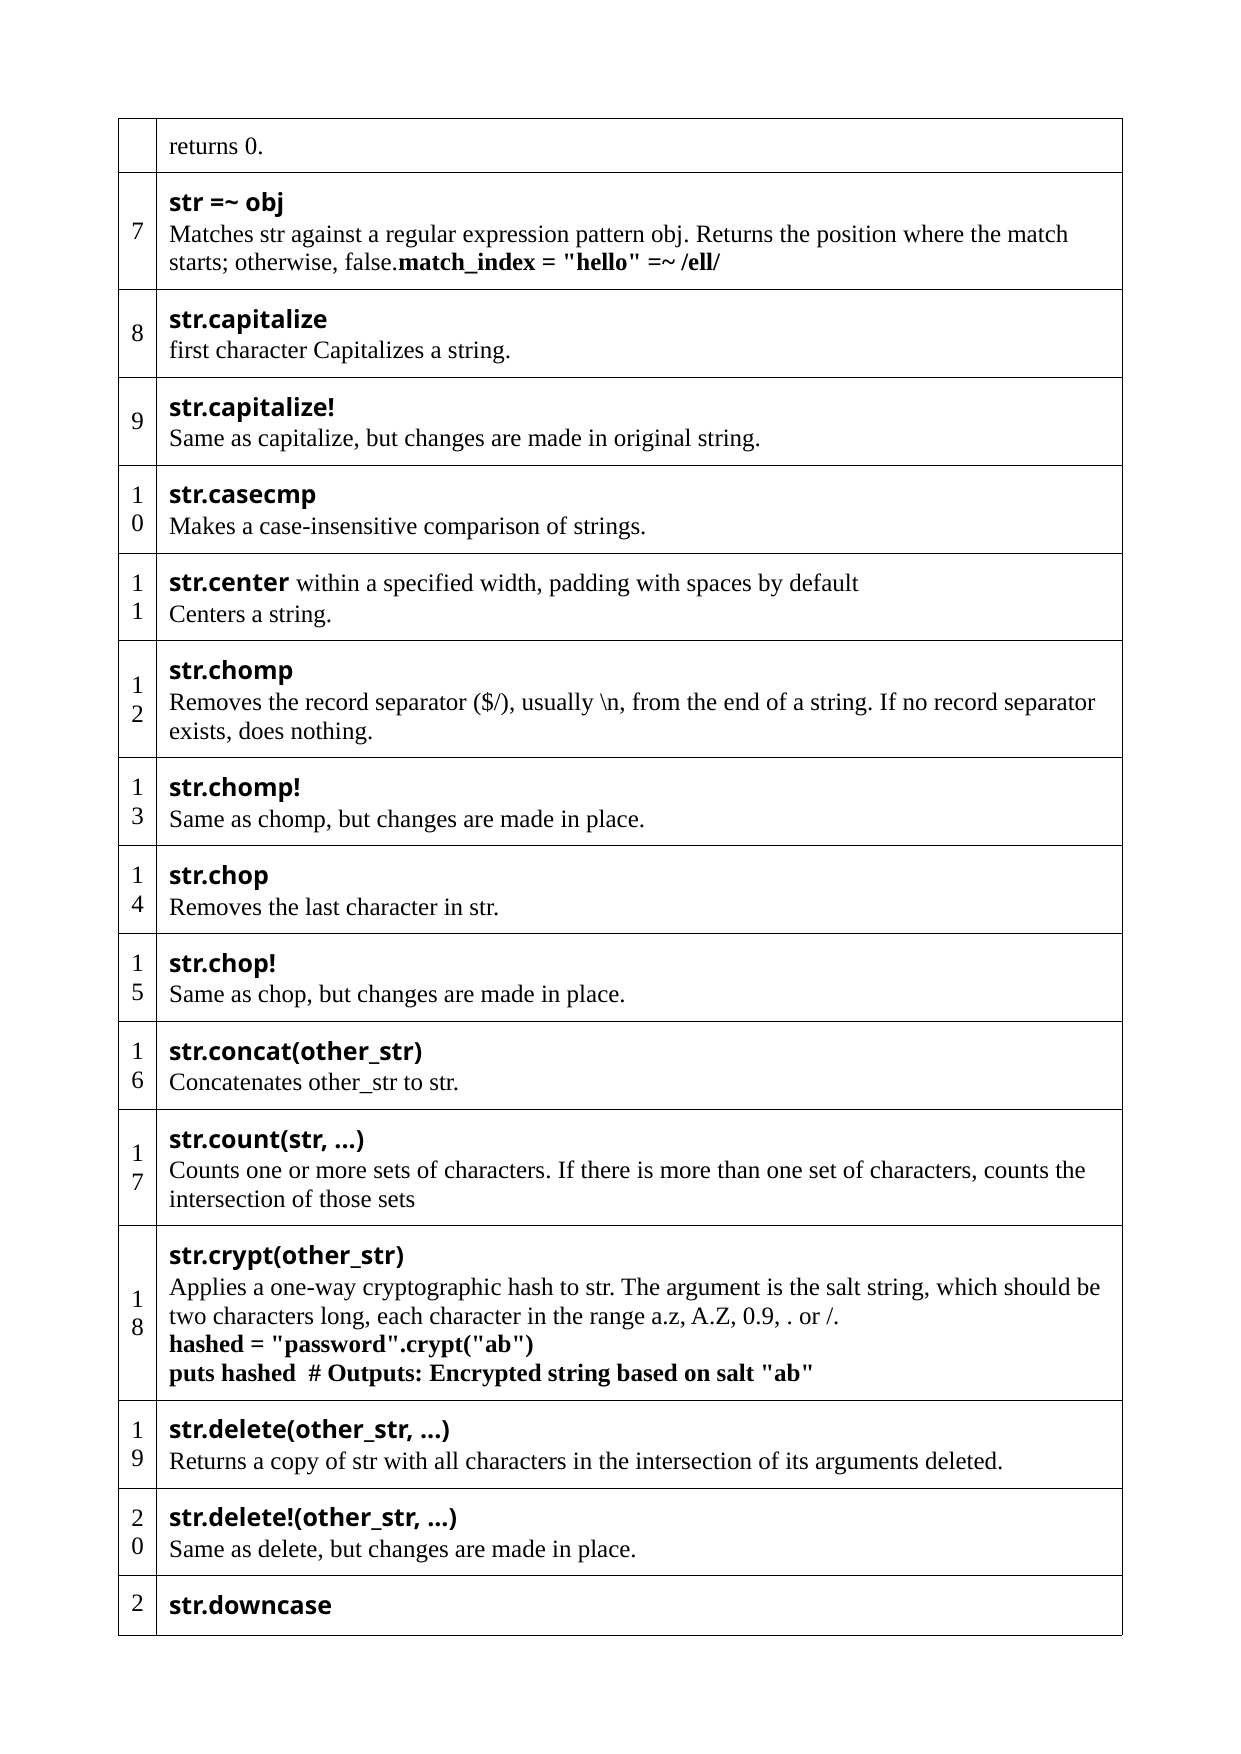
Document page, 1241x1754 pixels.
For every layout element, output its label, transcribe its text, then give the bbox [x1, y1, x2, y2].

table_cell str.chop Removes the last character in str. [157, 846, 1122, 933]
table_cell 2 [119, 1576, 156, 1634]
table_cell str.delete(other_str, ...) Returns a copy of str with all characters in the intersection of its arguments deleted. [157, 1401, 1122, 1487]
table_cell str.delete!(other_str, ...) Same as delete, but changes are made in place. [157, 1489, 1122, 1575]
table_cell str =~ obj Matches str against a regular expression pattern obj. Returns the position where the match starts; otherwise, false.match_index = "hello" =~ /ell/ [157, 173, 1122, 289]
table_cell str.center within a specified width, padding with spaces by default Centers a string. [157, 554, 1122, 640]
table_cell str.downcase [157, 1576, 1122, 1634]
table_cell str.capitalize first character Capitalizes a string. [157, 290, 1122, 377]
table_cell str.chop! Same as chop, but changes are made in place. [157, 934, 1122, 1021]
table_cell 13 [119, 758, 156, 845]
table_cell 11 [119, 554, 156, 640]
table_cell 20 [119, 1489, 156, 1575]
table_cell 9 [119, 378, 156, 464]
table_cell 17 [119, 1110, 156, 1225]
table_cell str.chomp Removes the record separator ($/), usually \n, from the end of a string. If no record separator exists, does nothing. [157, 641, 1122, 757]
table_cell str.casecmp Makes a case-insensitive comparison of strings. [157, 466, 1122, 552]
table_cell 14 [119, 846, 156, 933]
table_cell str.capitalize! Same as capitalize, but changes are made in original string. [157, 378, 1122, 464]
table_cell str.count(str, ...) Counts one or more sets of characters. If there is more than one set of characters, counts the intersection of those sets [157, 1110, 1122, 1225]
table_cell str.concat(other_str) Concatenates other_str to str. [157, 1022, 1122, 1109]
table_cell 15 [119, 934, 156, 1021]
table_cell 16 [119, 1022, 156, 1109]
table_cell 8 [119, 290, 156, 377]
table_cell 7 [119, 173, 156, 289]
table_cell str.chomp! Same as chomp, but changes are made in place. [157, 758, 1122, 845]
table_cell 10 [119, 466, 156, 552]
table_cell returns 0. [157, 119, 1122, 172]
table_cell str.crypt(other_str) Applies a one-way cryptographic hash to str. The argument is the salt string, which should be two characters long, each character in the range a.z, A.Z, 0.9, . or /. hashed = "password".crypt("ab") puts hashed # Outputs: Encrypted string based on salt "ab" [157, 1226, 1122, 1399]
table_cell 19 [119, 1401, 156, 1487]
table_cell 12 [119, 641, 156, 757]
table_cell [119, 119, 156, 172]
table_cell 18 [119, 1226, 156, 1399]
